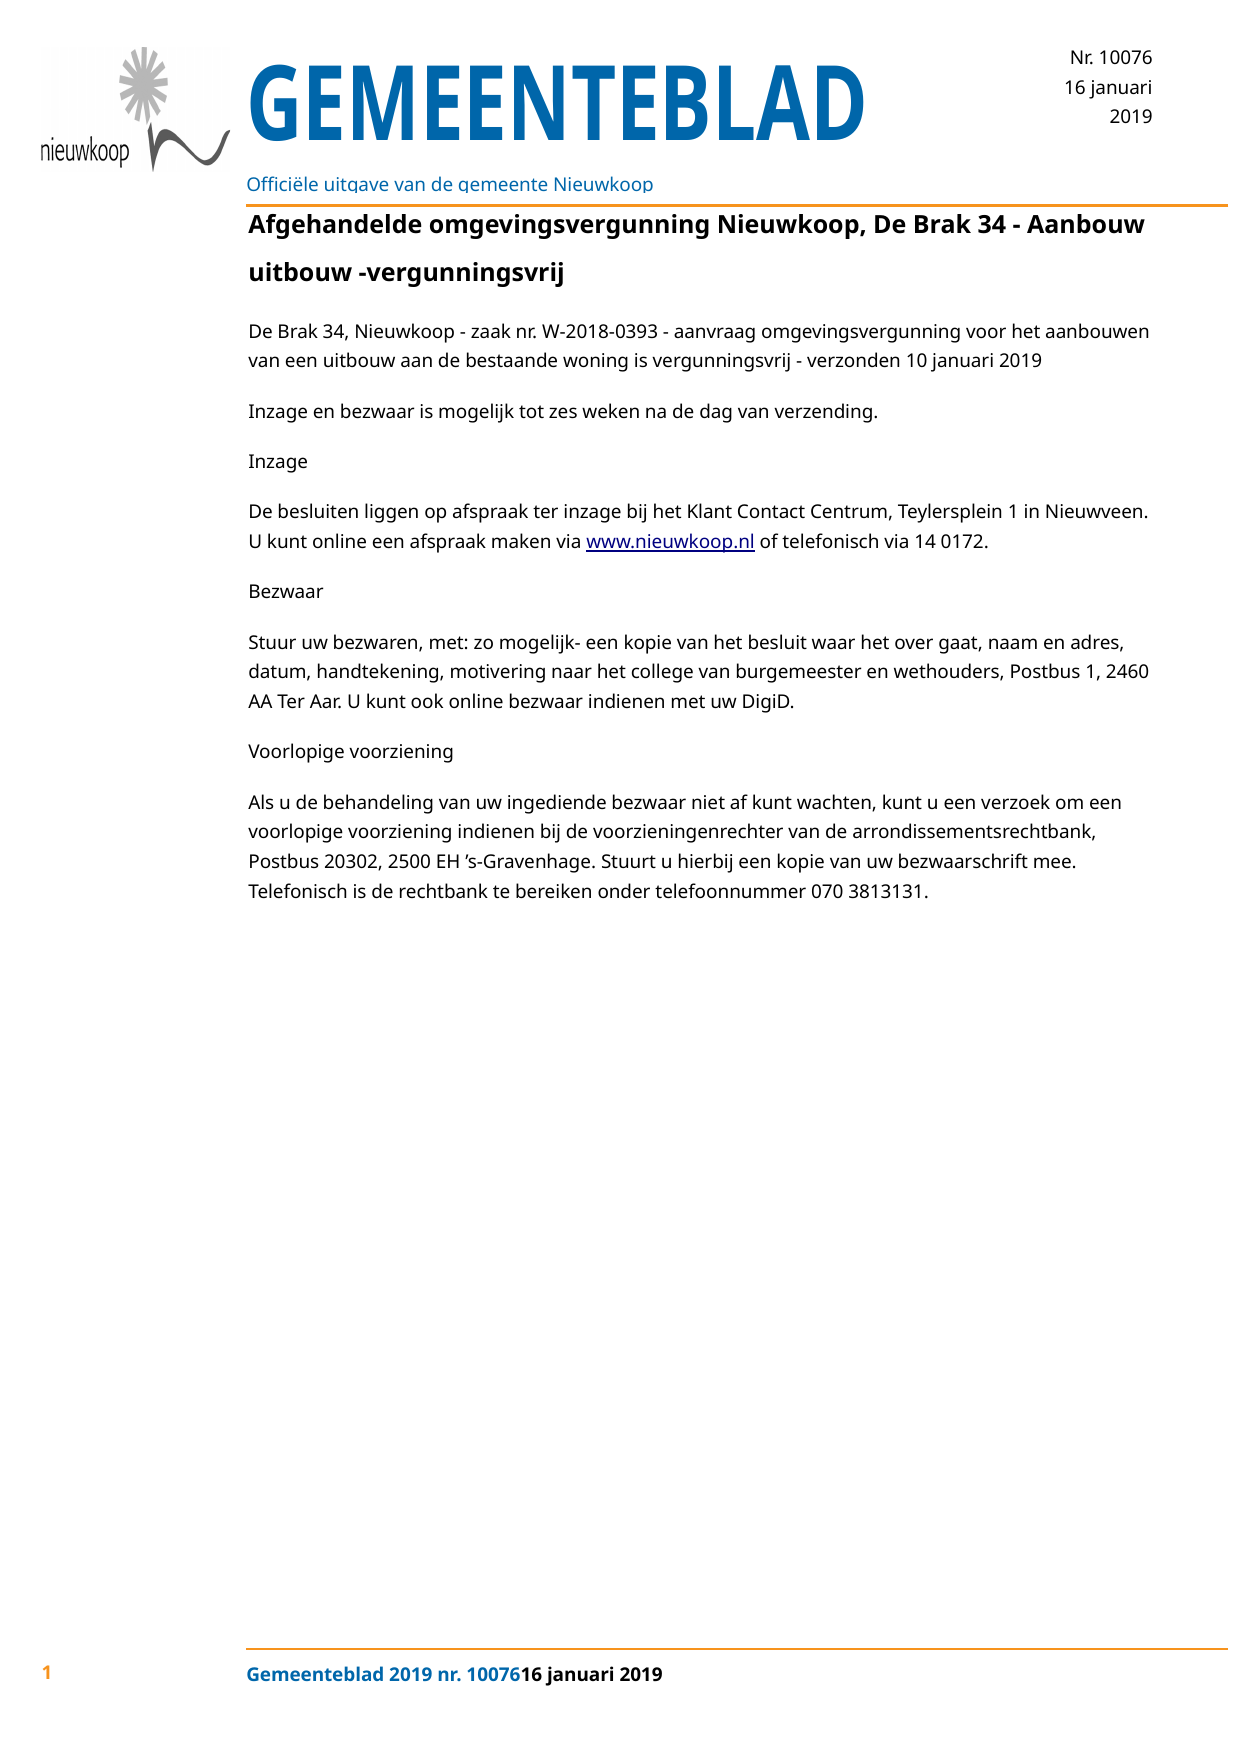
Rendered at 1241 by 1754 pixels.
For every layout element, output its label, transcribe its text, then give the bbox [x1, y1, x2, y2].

text De Brak 34, Nieuwkoop - zaak nr. W-2018-0393 - aanvraag omgevingsvergunning voor het aanbouwen van een uitbouw aan de bestaande woning is vergunningsvrij - verzonden 10 januari 2019 [248, 318, 1152, 373]
text Bezwaar [248, 579, 1152, 604]
text Inzage [248, 448, 1152, 474]
text Voorlopige voorziening [248, 739, 1152, 764]
text De besluiten liggen op afspraak ter inzage bij het Klant Contact Centrum, Teylersplein 1 in Nieuwveen. U kunt online een afspraak maken via www.nieuwkoop.nl of telefonisch via 14 0172. [248, 499, 1152, 554]
text Stuur uw bezwaren, met: zo mogelijk- een kopie van het besluit waar het over gaat, naam en adres, datum, handtekening, motivering naar het college van burgemeester en wethouders, Postbus 1, 2460 AA Ter Aar. U kunt ook online bezwaar indienen met uw DigiD. [248, 629, 1152, 714]
text Inzage en bezwaar is mogelijk tot zes weken na de dag van verzending. [248, 398, 1152, 424]
text Als u de behandeling van uw ingediende bezwaar niet af kunt wachten, kunt u een verzoek om een voorlopige voorziening indienen bij de voorzieningenrechter van de arrondissementsrechtbank, Postbus 20302, 2500 EH ’s-Gravenhage. Stuurt u hierbij een kopie van uw bezwaarschrift mee. Telefonisch is de rechtbank te bereiken onder telefoonnummer 070 3813131. [248, 789, 1152, 904]
picture [41, 47, 231, 172]
text Afgehandelde omgevingsvergunning Nieuwkoop, De Brak 34 - Aanbouw uitbouw -vergunningsvrij [248, 207, 1152, 288]
